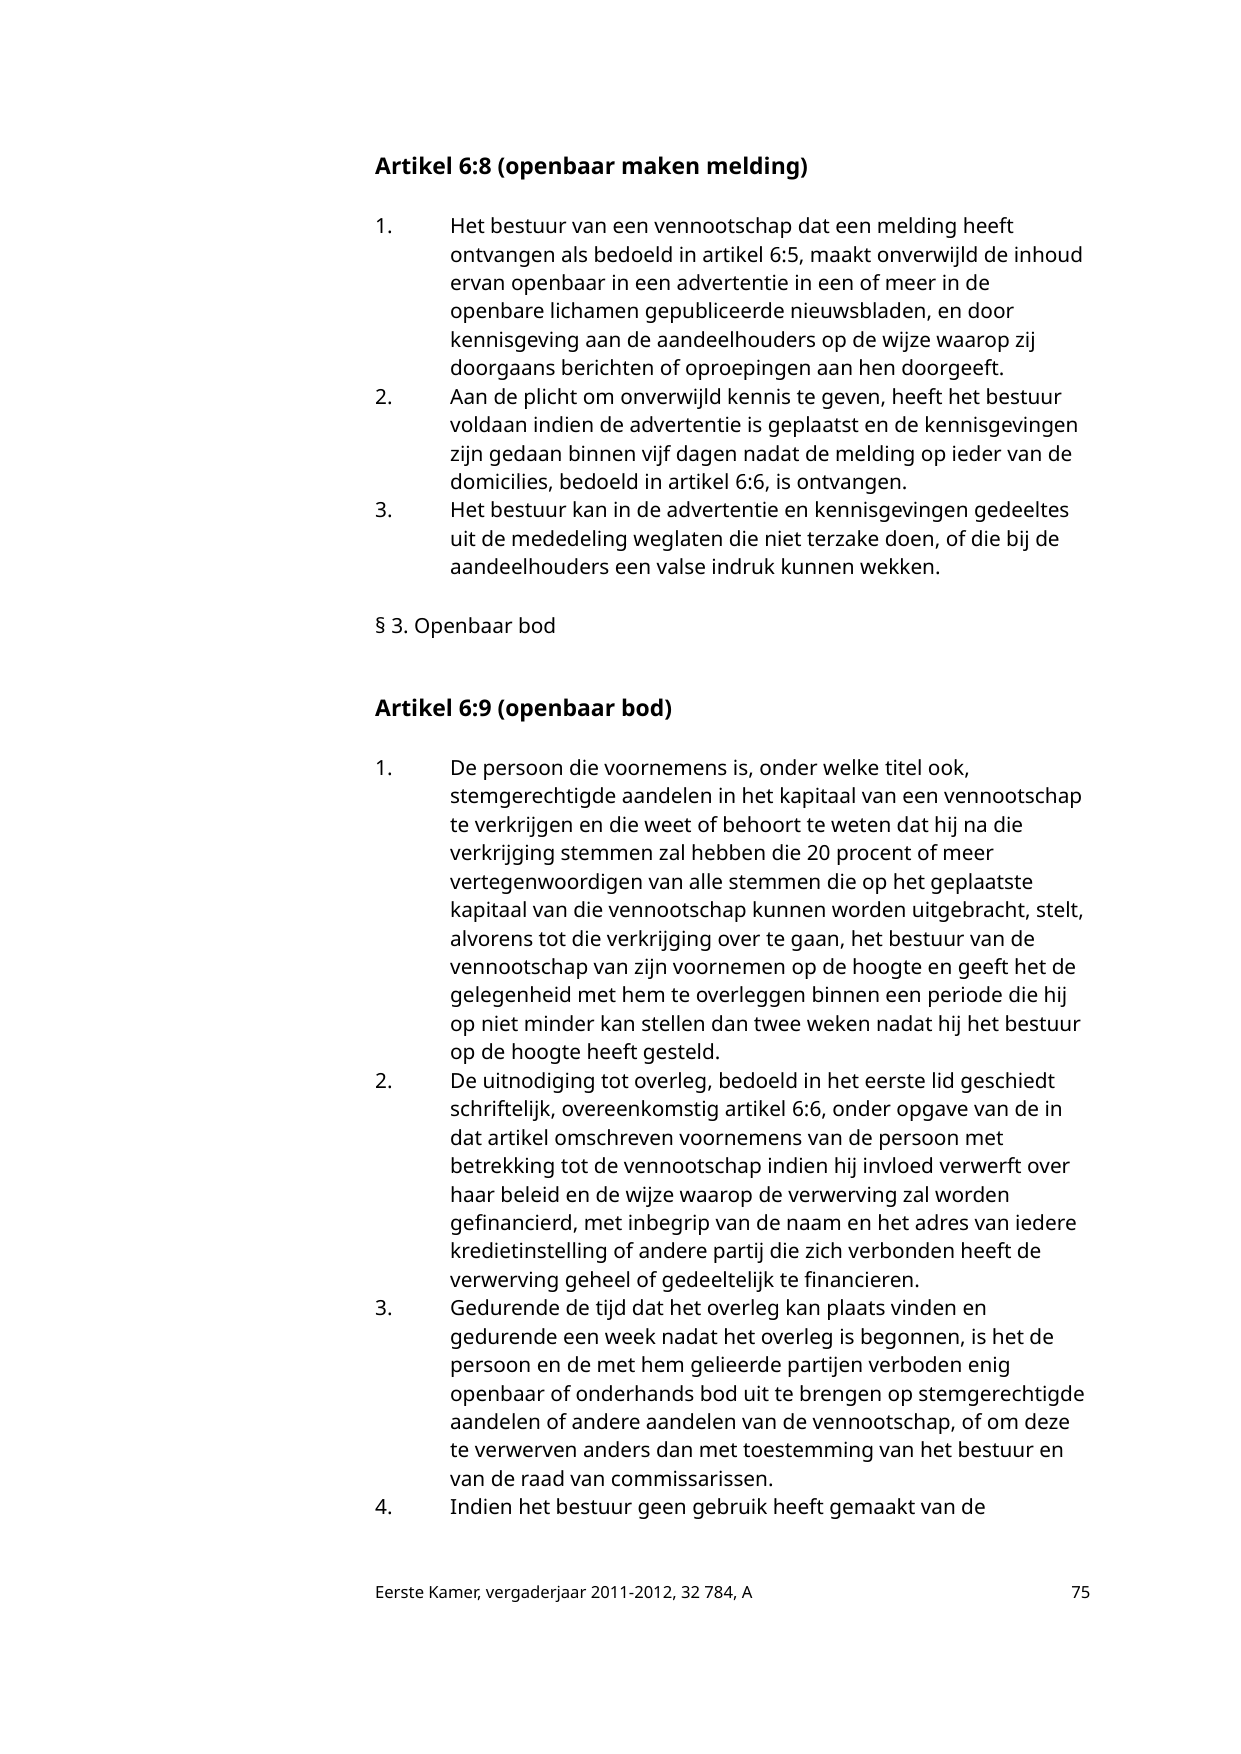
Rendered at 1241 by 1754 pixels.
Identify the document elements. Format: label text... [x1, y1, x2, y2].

list Gedurende de tijd dat het overleg kan plaats vinden en gedurende een week nadat het overleg is begonnen, is het de persoon en de met hem gelieerde partijen verboden enig openbaar of onderhands bod uit te brengen op stemgerechtigde aandelen of andere aandelen van de vennootschap, of om deze te verwerven anders dan met toestemming van het bestuur en van de raad van commissarissen. [375, 1293, 1090, 1492]
list De persoon die voornemens is, onder welke titel ook, stemgerechtigde aandelen in het kapitaal van een vennootschap te verkrijgen en die weet of behoort te weten dat hij na die verkrijging stemmen zal hebben die 20 procent of meer vertegenwoordigen van alle stemmen die op het geplaatste kapitaal van die vennootschap kunnen worden uitgebracht, stelt, alvorens tot die verkrijging over te gaan, het bestuur van de vennootschap van zijn voornemen op de hoogte en geeft het de gelegenheid met hem te overleggen binnen een periode die hij op niet minder kan stellen dan twee weken nadat hij het bestuur op de hoogte heeft gesteld. [375, 753, 1090, 1066]
subtitle § 3. Openbaar bod [375, 611, 1090, 639]
list Aan de plicht om onverwijld kennis te geven, heeft het bestuur voldaan indien de advertentie is geplaatst en de kennisgevingen zijn gedaan binnen vijf dagen nadat de melding op ieder van de domicilies, bedoeld in artikel 6:6, is ontvangen. [375, 382, 1090, 496]
subtitle Artikel 6:8 (openbaar maken melding) [375, 150, 1090, 181]
list Het bestuur van een vennootschap dat een melding heeft ontvangen als bedoeld in artikel 6:5, maakt onverwijld de inhoud ervan openbaar in een advertentie in een of meer in de openbare lichamen gepubliceerde nieuwsbladen, en door kennisgeving aan de aandeelhouders op de wijze waarop zij doorgaans berichten of oproepingen aan hen doorgeeft. [375, 211, 1090, 382]
subtitle Artikel 6:9 (openbaar bod) [375, 692, 1090, 723]
list Indien het bestuur geen gebruik heeft gemaakt van de [375, 1492, 1090, 1521]
list De uitnodiging tot overleg, bedoeld in het eerste lid geschiedt schriftelijk, overeenkomstig artikel 6:6, onder opgave van de in dat artikel omschreven voornemens van de persoon met betrekking tot de vennootschap indien hij invloed verwerft over haar beleid en de wijze waarop de verwerving zal worden gefinancierd, met inbegrip van de naam en het adres van iedere kredietinstelling of andere partij die zich verbonden heeft de verwerving geheel of gedeeltelijk te financieren. [375, 1066, 1090, 1293]
list Het bestuur kan in de advertentie en kennisgevingen gedeeltes uit de mededeling weglaten die niet terzake doen, of die bij de aandeelhouders een valse indruk kunnen wekken. [375, 496, 1090, 581]
